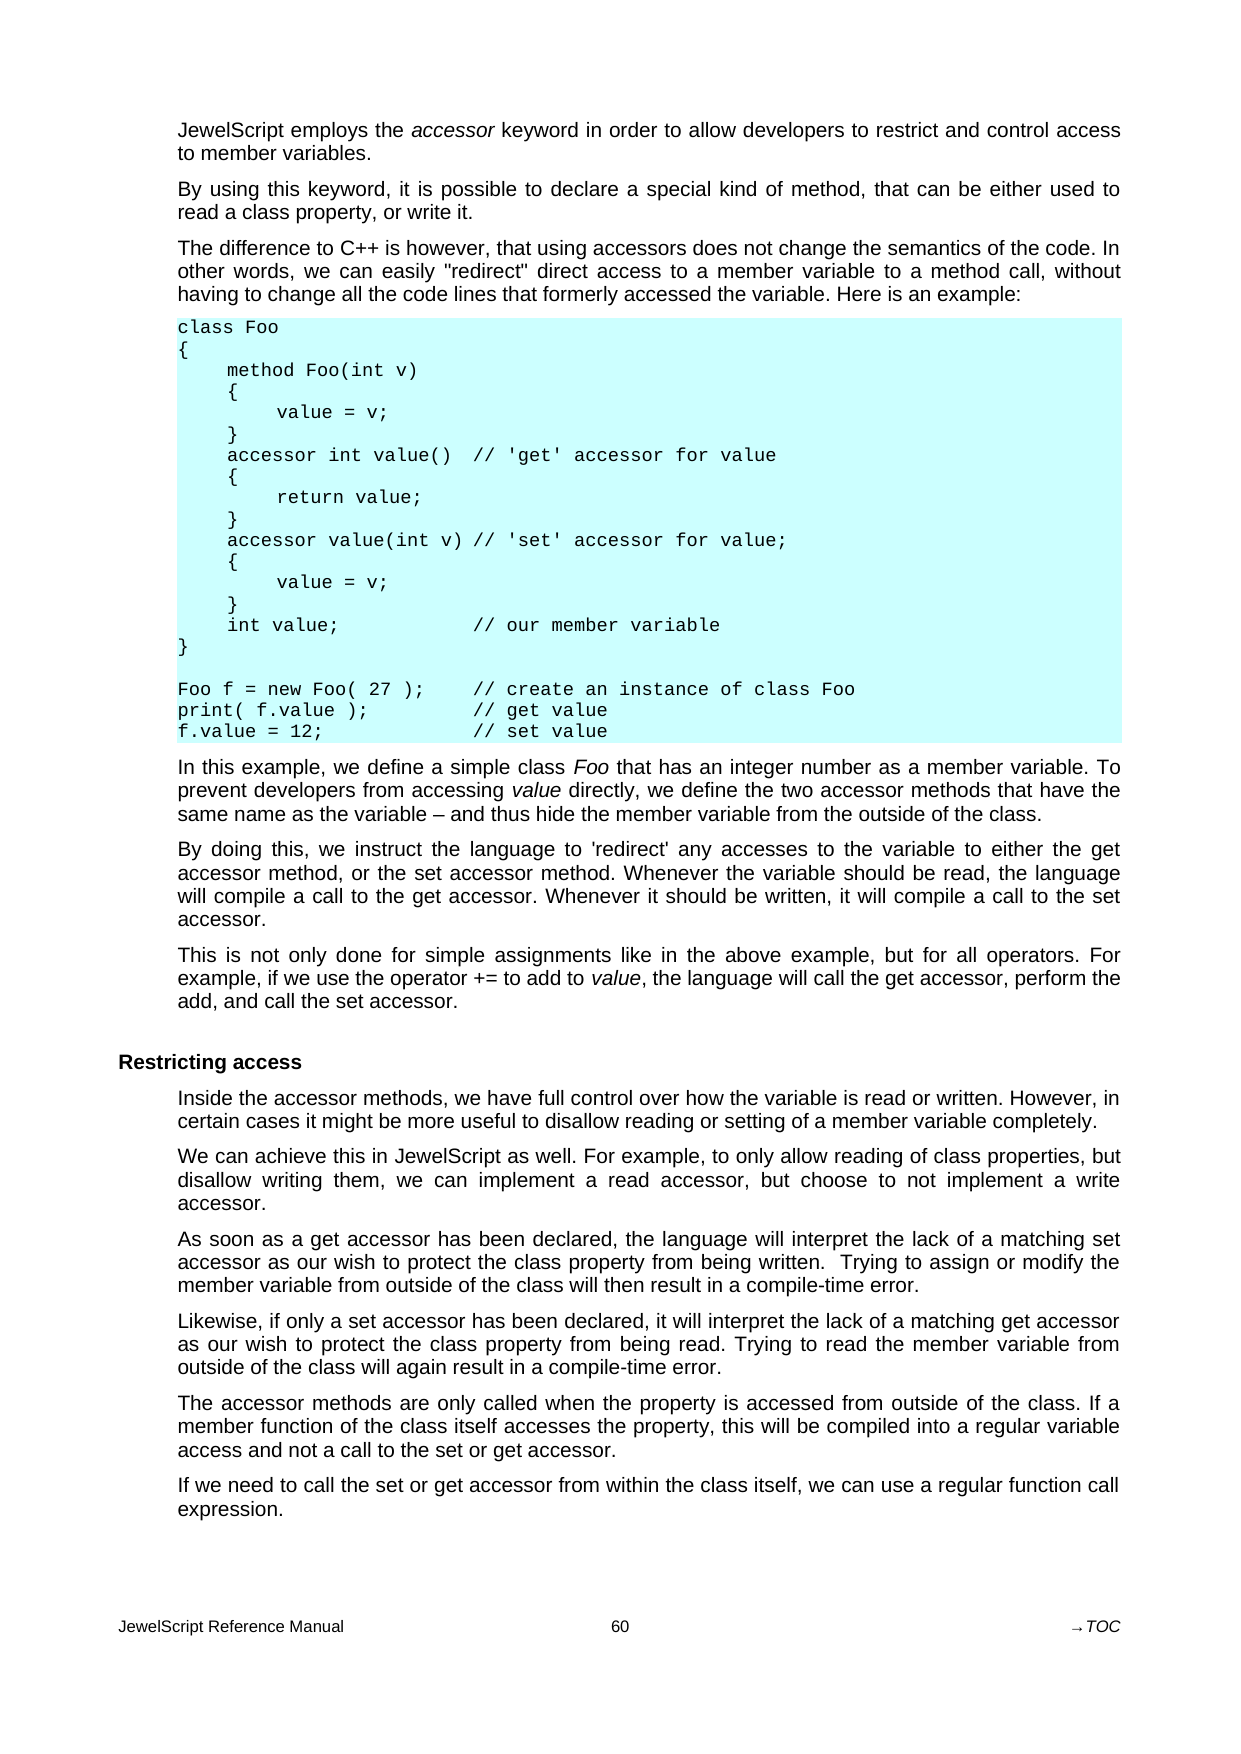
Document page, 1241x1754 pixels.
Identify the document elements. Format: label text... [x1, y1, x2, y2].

text The difference to C++ is however, that using accessors does not change the semantics of the code. In other words, we can easily "redirect" direct access to a member variable to a method call, without having to change all the code lines that formerly accessed the variable. Here is an example: [177, 236, 1122, 306]
text JewelScript employs the accessor keyword in order to allow developers to restrict and control access to member variables. [177, 118, 1122, 164]
text This is not only done for simple assignments like in the above example, but for all operators. For example, if we use the operator += to add to value, the language will call the get accessor, perform the add, and call the set accessor. [177, 943, 1122, 1013]
text The accessor methods are only called when the property is accessed from outside of the class. If a member function of the class itself accesses the property, this will be compiled into a regular variable access and not a call to the set or get accessor. [177, 1392, 1122, 1461]
text class Foo { method Foo(int v) { value = v; } accessor int value() // 'get' accessor for value { return value; } accessor value(int v) // 'set' accessor for value; { value = v; } int value; // our member variable } Foo f = new Foo( 27 ); // create an instance of class Foo print( f.value ); // get value f.value = 12; // set value [177, 318, 1122, 743]
text Likewise, if only a set accessor has been declared, it will interpret the lack of a matching get accessor as our wish to protect the class property from being read. Trying to read the member variable from outside of the class will again result in a compile-time error. [177, 1309, 1122, 1379]
subtitle Restricting access [118, 1050, 1122, 1074]
text By using this keyword, it is possible to declare a special kind of method, that can be either used to read a class property, or write it. [177, 177, 1122, 223]
text We can achieve this in JewelScript as well. For example, to only allow reading of class properties, but disallow writing them, we can implement a read accessor, but choose to not implement a write accessor. [177, 1145, 1122, 1215]
text By doing this, we instruct the language to 'redirect' any accesses to the variable to either the get accessor method, or the set accessor method. Whenever the variable should be read, the language will compile a call to the get accessor. Whenever it should be written, it will compile a call to the set accessor. [177, 838, 1122, 931]
text In this example, we define a simple class Foo that has an integer number as a member variable. To prevent developers from accessing value directly, we define the two accessor methods that have the same name as the variable – and thus hide the member variable from the outside of the class. [177, 756, 1122, 825]
text If we need to call the set or get accessor from within the class itself, we can use a regular function call expression. [177, 1474, 1122, 1520]
text As soon as a get accessor has been declared, the language will interpret the lack of a matching set accessor as our wish to protect the class property from being written. Trying to assign or modify the member variable from outside of the class will then result in a compile-time error. [177, 1227, 1122, 1297]
text Inside the accessor methods, we have full control over how the variable is read or written. However, in certain cases it might be more useful to disallow reading or setting of a member variable completely. [177, 1086, 1122, 1133]
